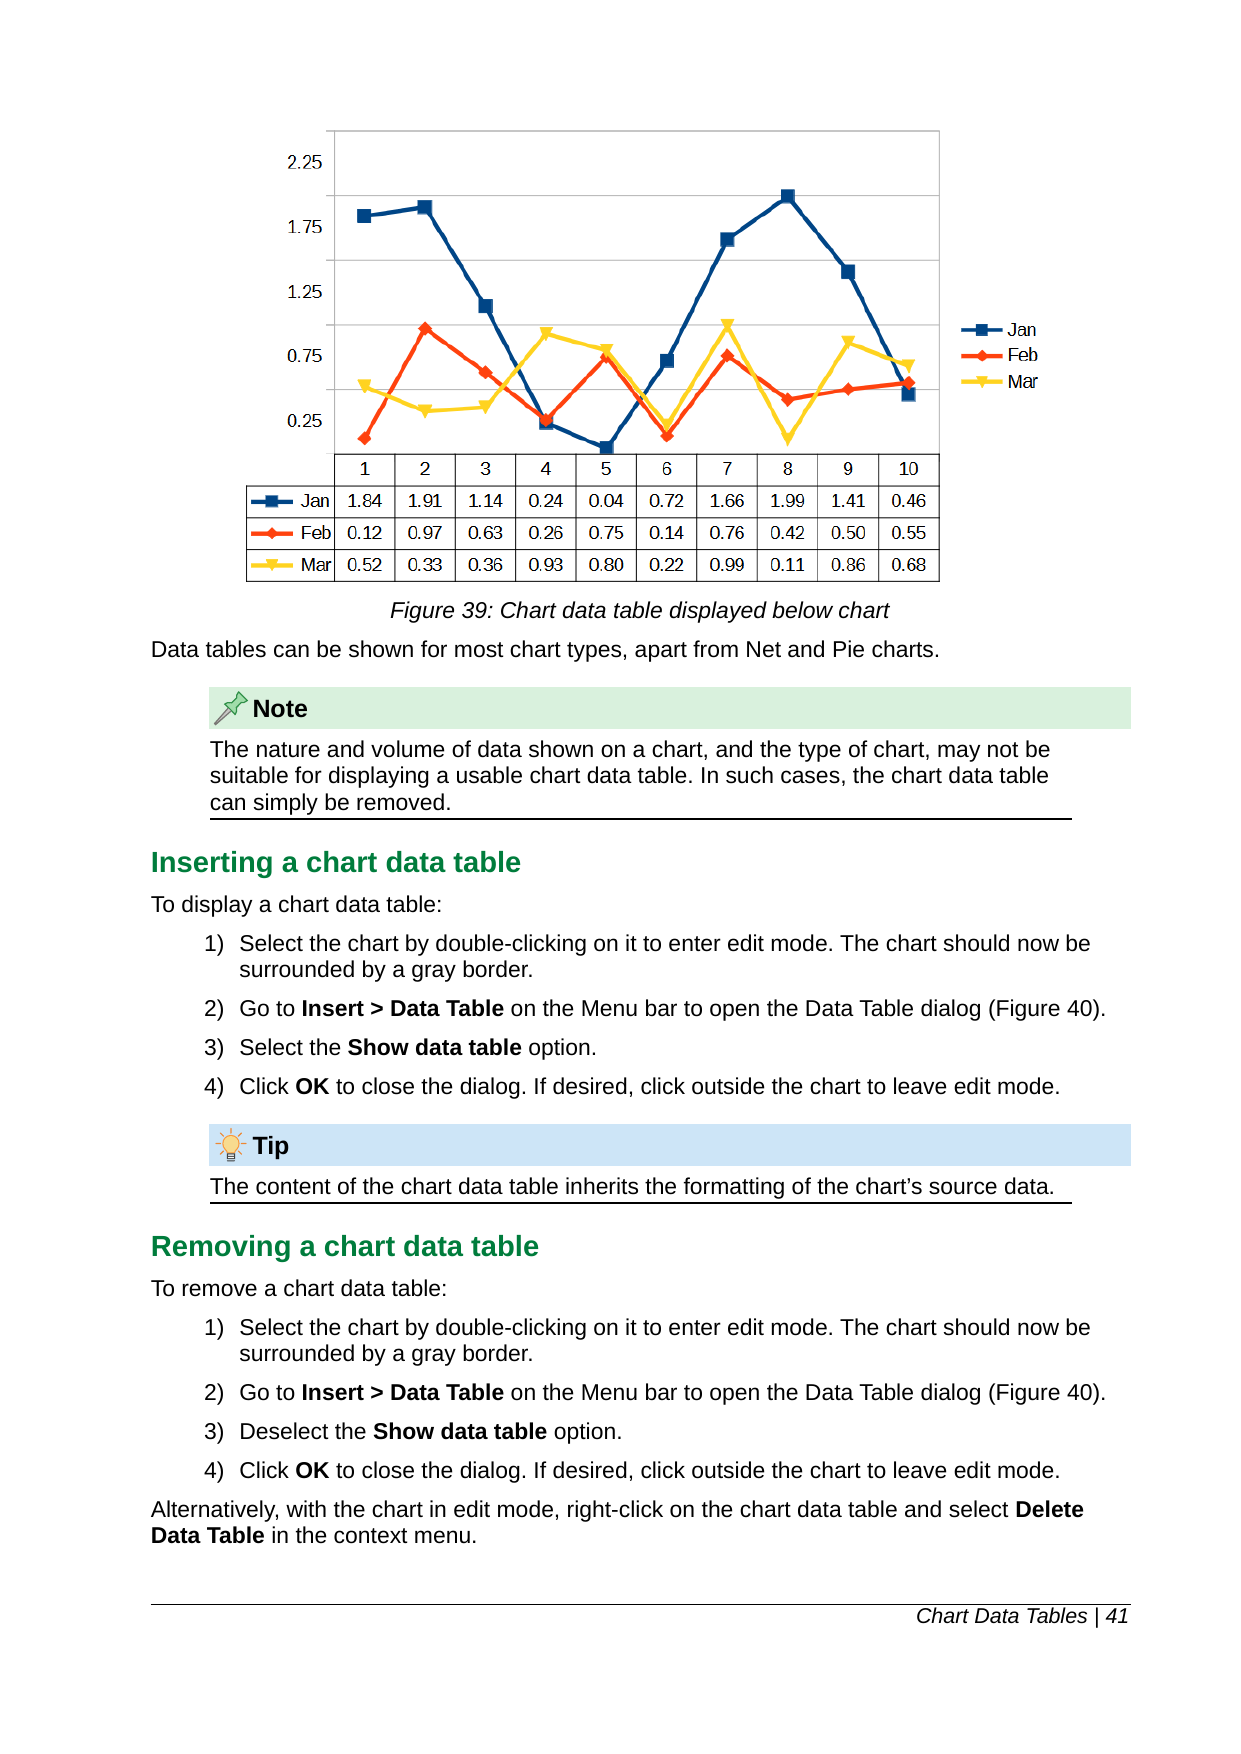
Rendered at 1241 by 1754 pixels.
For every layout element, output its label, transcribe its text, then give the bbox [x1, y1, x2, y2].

subtitle Tip [252, 1124, 1131, 1166]
list Click OK to close the dialog. If desired, click outside the chart to leave edit mode. [224, 1457, 1131, 1483]
subtitle Removing a chart data table [151, 1229, 1131, 1263]
list Select the chart by double-clicking on it to enter edit mode. The chart should now be surrounded by a gray border. [224, 1314, 1131, 1367]
subtitle Note [252, 687, 1131, 729]
text Data tables can be shown for most chart types, apart from Net and Pie charts. [151, 636, 1131, 662]
text Figure 39: Chart data table displayed below chart [233, 597, 1049, 623]
list To remove a chart data table: [151, 1275, 1131, 1301]
list Click OK to close the dialog. If desired, click outside the chart to leave edit mode. [224, 1073, 1131, 1099]
text The nature and volume of data shown on a chart, and the type of chart, may not be suitable for displaying a usable chart data table. In such cases, the chart data table can simply be removed. [209, 736, 1072, 820]
picture [232, 121, 1049, 585]
list Go to Insert > Data Table on the Menu bar to open the Data Table dialog (Figure 40). [224, 1379, 1131, 1405]
list Select the chart by double-clicking on it to enter edit mode. The chart should now be surrounded by a gray border. [224, 930, 1131, 982]
list Select the Show data table option. [224, 1034, 1131, 1060]
list To display a chart data table: [151, 891, 1131, 917]
text The content of the chart data table inherits the formatting of the chart’s source data. [209, 1173, 1072, 1204]
text Alternatively, with the chart in edit mode, right-click on the chart data table and select Delete Data Table in the context menu. [151, 1496, 1131, 1548]
subtitle Inserting a chart data table [151, 845, 1131, 878]
list Deselect the Show data table option. [224, 1418, 1131, 1444]
list Go to Insert > Data Table on the Menu bar to open the Data Table dialog (Figure 40). [224, 995, 1131, 1021]
